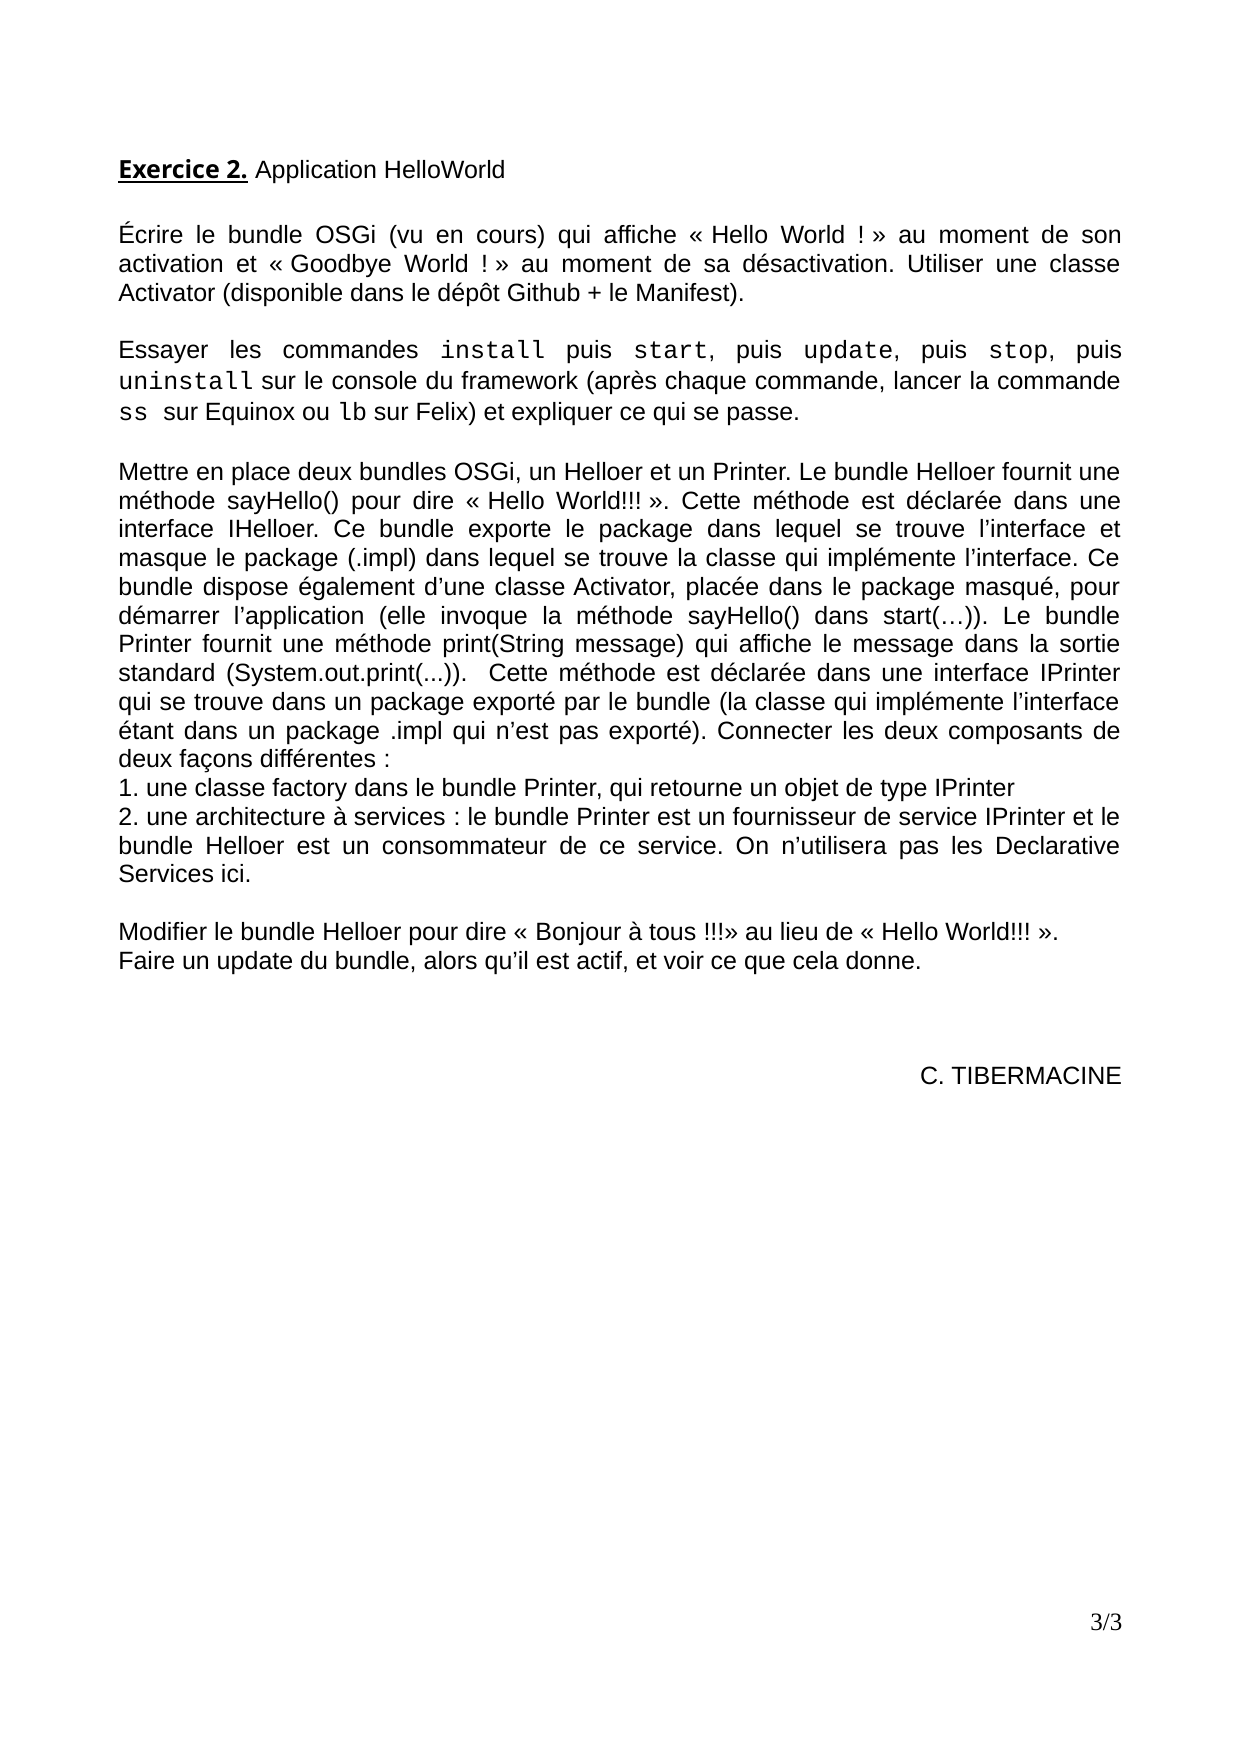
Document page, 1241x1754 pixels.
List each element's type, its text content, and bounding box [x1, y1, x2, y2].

text C. TIBERMACINE [118, 1061, 1122, 1089]
text Modifier le bundle Helloer pour dire « Bonjour à tous !!!» au lieu de « Hello World!!! ». [118, 917, 1122, 946]
text Faire un update du bundle, alors qu’il est actif, et voir ce que cela donne. [118, 946, 1122, 974]
text Essayer les commandes install puis start, puis update, puis stop, puis uninstall sur le console du framework (après chaque commande, lancer la commande ss sur Equinox ou lb sur Felix) et expliquer ce qui se passe. [118, 335, 1122, 428]
text Écrire le bundle OSGi (vu en cours) qui affiche « Hello World ! » au moment de son activation et « Goodbye World ! » au moment de sa désactivation. Utiliser une classe Activator (disponible dans le dépôt Github + le Manifest). [118, 220, 1122, 307]
text Mettre en place deux bundles OSGi, un Helloer et un Printer. Le bundle Helloer fournit une méthode sayHello() pour dire « Hello World!!! ». Cette méthode est déclarée dans une interface IHelloer. Ce bundle exporte le package dans lequel se trouve l’interface et masque le package (.impl) dans lequel se trouve la classe qui implémente l’interface. Ce bundle dispose également d’une classe Activator, placée dans le package masqué, pour démarrer l’application (elle invoque la méthode sayHello() dans start(…)). Le bundle Printer fournit une méthode print(String message) qui affiche le message dans la sortie standard (System.out.print(...)). Cette méthode est déclarée dans une interface IPrinter qui se trouve dans un package exporté par le bundle (la classe qui implémente l’interface étant dans un package .impl qui n’est pas exporté). Connecter les deux composants de deux façons différentes : [118, 457, 1122, 773]
text 2. une architecture à services : le bundle Printer est un fournisseur de service IPrinter et le bundle Helloer est un consommateur de ce service. On n’utilisera pas les Declarative Services ici. [118, 802, 1122, 888]
text 1. une classe factory dans le bundle Printer, qui retourne un objet de type IPrinter [118, 773, 1122, 802]
text Exercice 2. Application HelloWorld [118, 152, 1122, 186]
